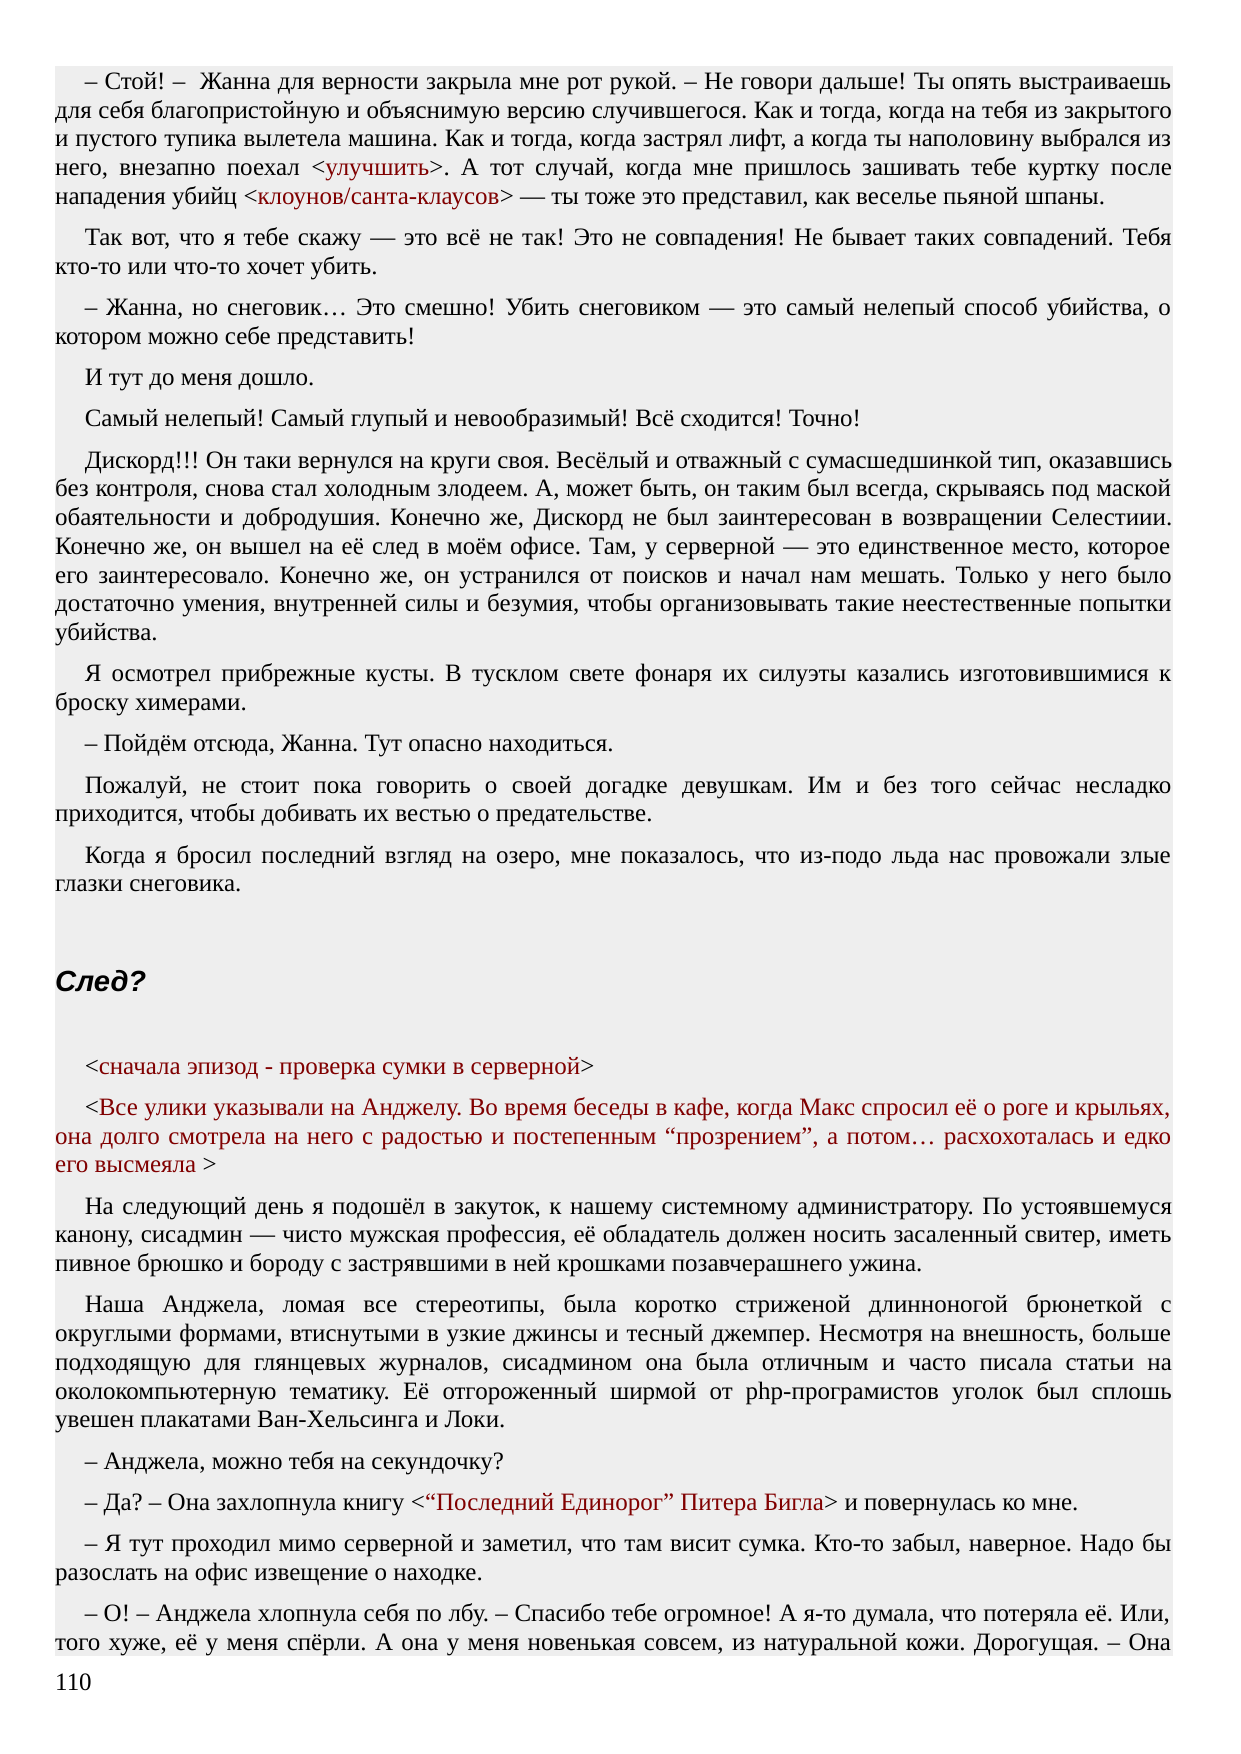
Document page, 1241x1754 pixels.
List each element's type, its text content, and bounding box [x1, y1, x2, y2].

text – Я тут проходил мимо серверной и заметил, что там висит сумка. Кто-то забыл, наверное. Надо бы разослать на офис извещение о находке. [55, 1528, 1173, 1586]
text – О! – Анджела хлопнула себя по лбу. – Спасибо тебе огромное! А я-то думала, что потеряла её. Или, того хуже, её у меня спёрли. А она у меня новенькая совсем, из натуральной кожи. Дорогущая. – Она [55, 1598, 1173, 1656]
text <сначала эпизод - проверка сумки в серверной> [55, 1051, 1173, 1079]
text И тут до меня дошло. [55, 362, 1173, 391]
text На следующий день я подошёл в закуток, к нашему системному администратору. По устоявшемуся канону, сисадмин — чисто мужская профессия, её обладатель должен носить засаленный свитер, иметь пивное брюшко и бороду с застрявшими в ней крошками позавчерашнего ужина. [55, 1191, 1173, 1277]
text <Все улики указывали на Анджелу. Во время беседы в кафе, когда Макс спросил её о роге и крыльях, она долго смотрела на него с радостью и постепенным “прозрением”, а потом… расхохоталась и едко его высмеяла > [55, 1092, 1173, 1178]
text – Стой! – Жанна для верности закрыла мне рот рукой. – Не говори дальше! Ты опять выстраиваешь для себя благопристойную и объяснимую версию случившегося. Как и тогда, когда на тебя из закрытого и пустого тупика вылетела машина. Как и тогда, когда застрял лифт, а когда ты наполовину выбрался из него, внезапно поехал <улучшить>. А тот случай, когда мне пришлось зашивать тебе куртку после нападения убийц <клоунов/санта-клаусов> — ты тоже это представил, как веселье пьяной шпаны. [55, 66, 1173, 210]
text Самый нелепый! Самый глупый и невообразимый! Всё сходится! Точно! [55, 403, 1173, 432]
text Пожалуй, не стоит пока говорить о своей догадке девушкам. Им и без того сейчас несладко приходится, чтобы добивать их вестью о предательстве. [55, 770, 1173, 827]
text Так вот, что я тебе скажу — это всё не так! Это не совпадения! Не бывает таких совпадений. Тебя кто-то или что-то хочет убить. [55, 222, 1173, 280]
text Я осмотрел прибрежные кусты. В тусклом свете фонаря их силуэты казались изготовившимися к броску химерами. [55, 658, 1173, 716]
text Когда я бросил последний взгляд на озеро, мне показалось, что из-подо льда нас провожали злые глазки снеговика. [55, 840, 1173, 897]
text Наша Анджела, ломая все стереотипы, была коротко стриженой длинноногой брюнеткой с округлыми формами, втиснутыми в узкие джинсы и тесный джемпер. Несмотря на внешность, больше подходящую для глянцевых журналов, сисадмином она была отличным и часто писала статьи на околокомпьютерную тематику. Её отгороженный ширмой от php-програмистов уголок был сплошь увешен плакатами Ван-Хельсинга и Локи. [55, 1289, 1173, 1433]
text – Анджела, можно тебя на секундочку? [55, 1446, 1173, 1474]
text – Пойдём отсюда, Жанна. Тут опасно находиться. [55, 728, 1173, 757]
text Дискорд!!! Он таки вернулся на круги своя. Весёлый и отважный с сумасшедшинкой тип, оказавшись без контроля, снова стал холодным злодеем. А, может быть, он таким был всегда, скрываясь под маской обаятельности и добродушия. Конечно же, Дискорд не был заинтересован в возвращении Селестиии. Конечно же, он вышел на её след в моём офисе. Там, у серверной — это единственное место, которое его заинтересовало. Конечно же, он устранился от поисков и начал нам мешать. Только у него было достаточно умения, внутренней силы и безумия, чтобы организовывать такие неестественные попытки убийства. [55, 445, 1173, 646]
text – Да? – Она захлопнула книгу <“Последний Единорог” Питера Бигла> и повернулась ко мне. [55, 1487, 1173, 1516]
subtitle След? [55, 963, 1173, 997]
text – Жанна, но снеговик… Это смешно! Убить снеговиком — это самый нелепый способ убийства, о котором можно себе представить! [55, 292, 1173, 350]
